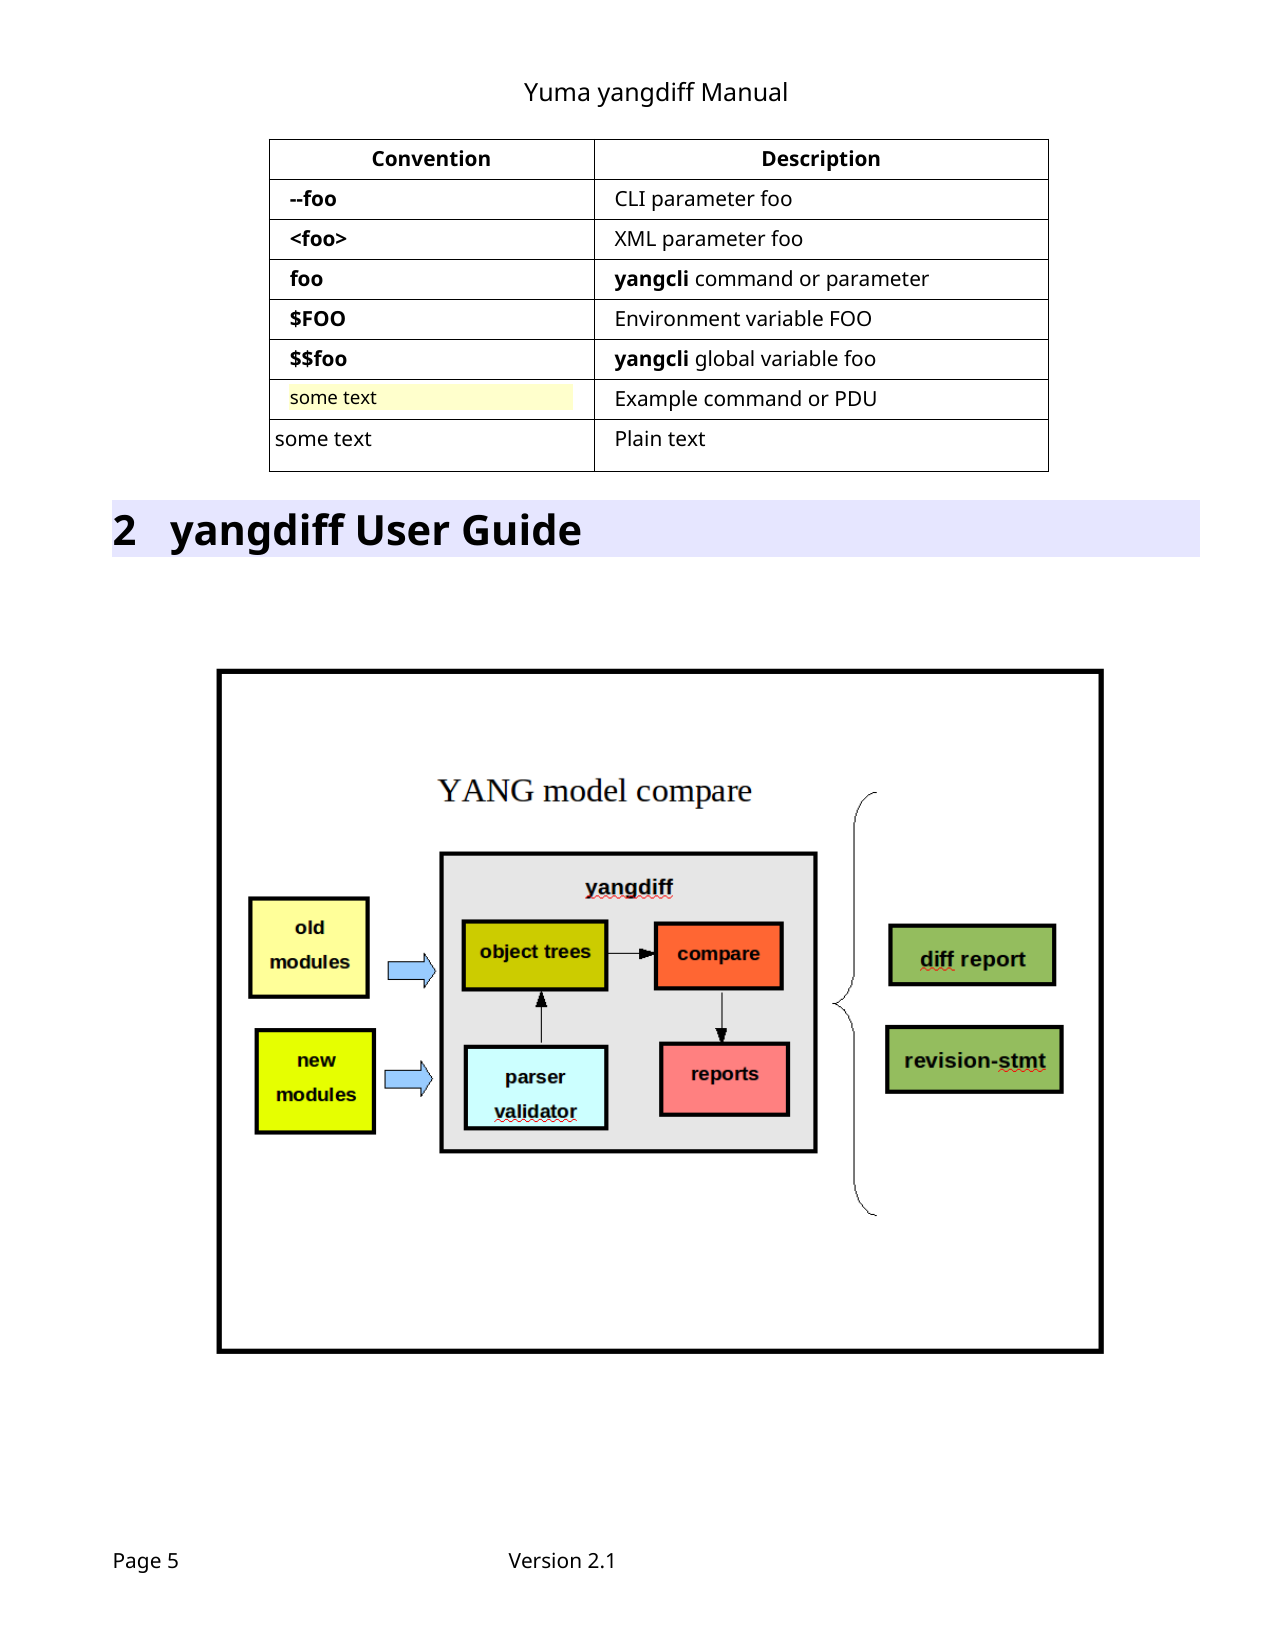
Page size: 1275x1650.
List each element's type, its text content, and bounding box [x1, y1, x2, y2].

table_header Convention [270, 140, 594, 178]
table_cell $FOO [270, 300, 594, 338]
table_cell some text [270, 380, 594, 418]
table_cell Environment variable FOO [595, 300, 1048, 338]
table_cell --foo [270, 180, 594, 218]
table_cell Plain text [595, 420, 1048, 471]
table_header Description [595, 140, 1048, 178]
picture [149, 627, 1163, 1379]
table_cell yangcli global variable foo [595, 340, 1048, 378]
table_cell yangcli command or parameter [595, 260, 1048, 298]
subtitle yangdiff User Guide [112, 500, 1200, 557]
table_cell foo [270, 260, 594, 298]
table_cell Example command or PDU [595, 380, 1048, 418]
table_cell some text [270, 420, 594, 471]
table_cell <foo> [270, 220, 594, 258]
table_cell CLI parameter foo [595, 180, 1048, 218]
table_cell $$foo [270, 340, 594, 378]
table_cell XML parameter foo [595, 220, 1048, 258]
